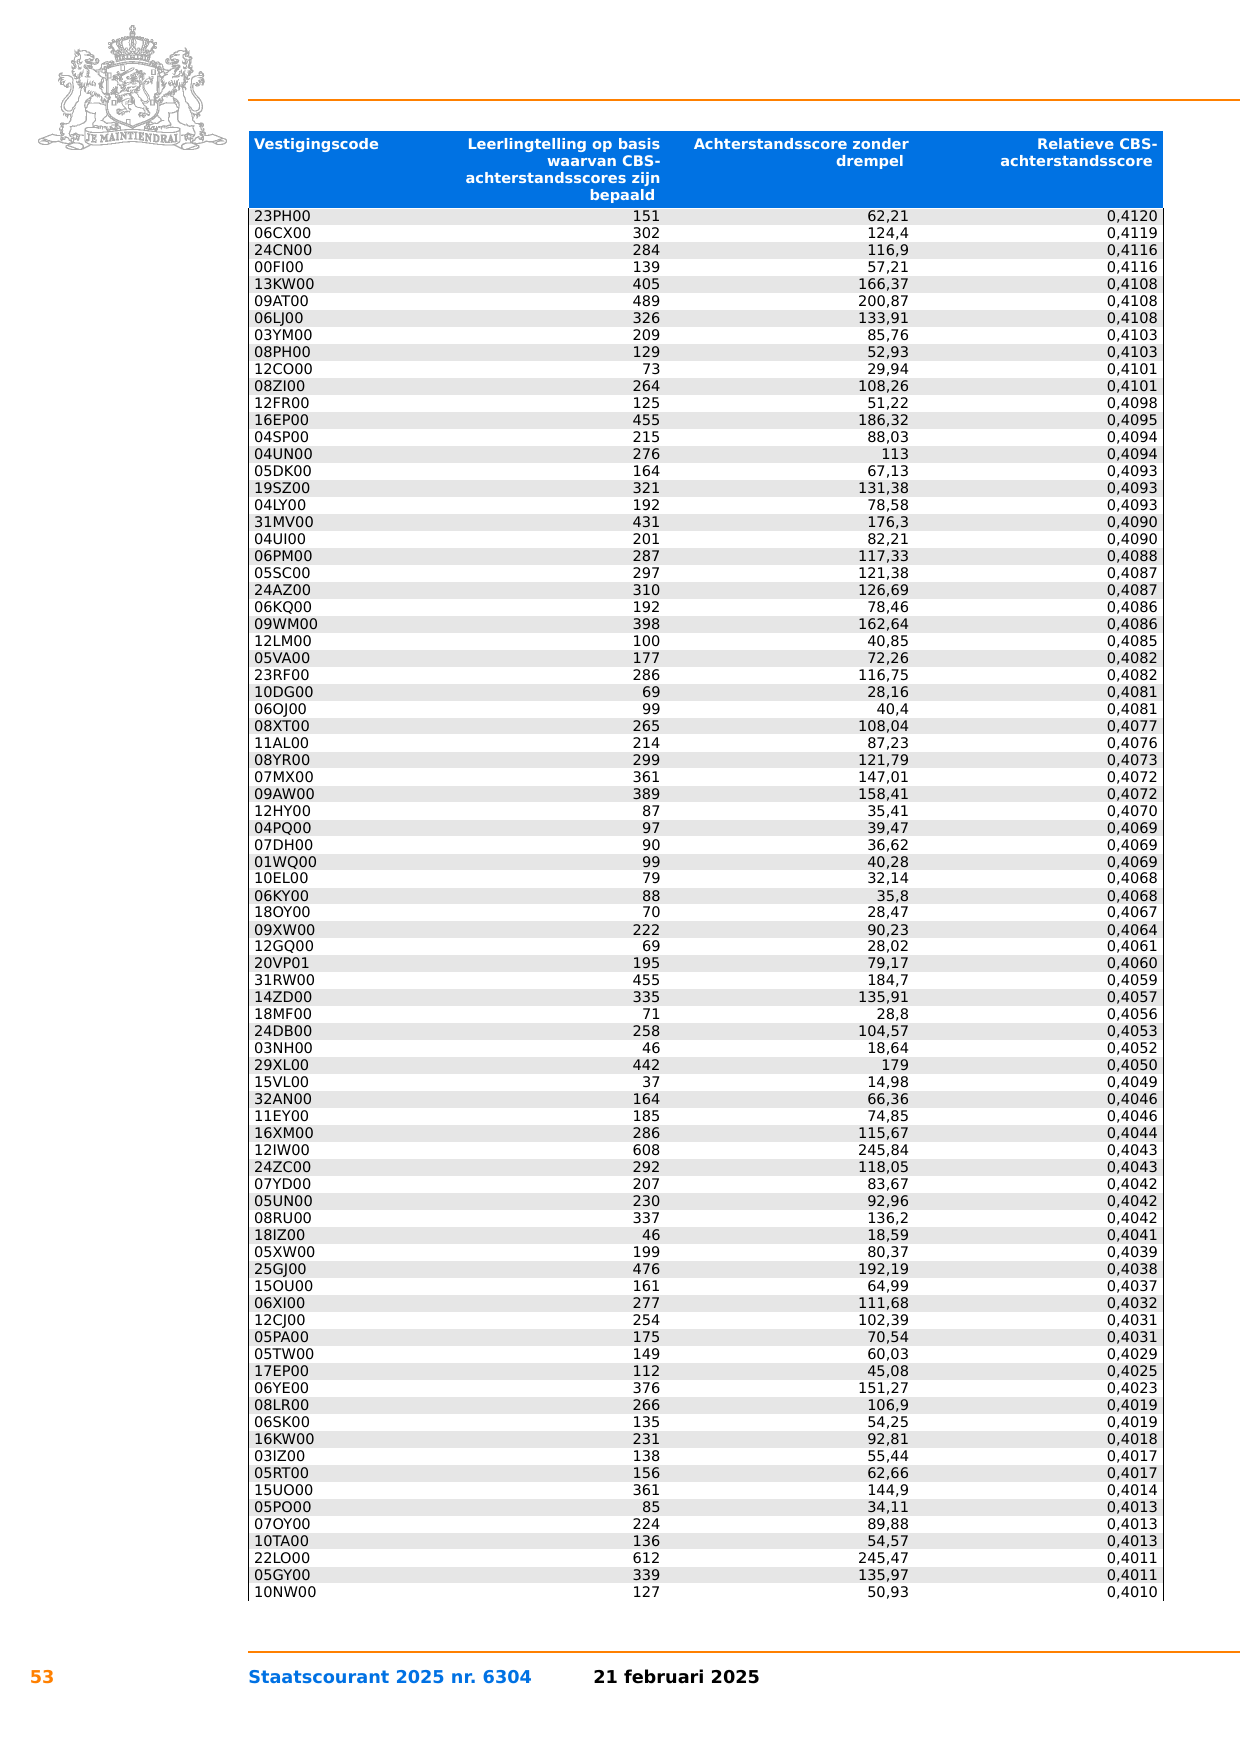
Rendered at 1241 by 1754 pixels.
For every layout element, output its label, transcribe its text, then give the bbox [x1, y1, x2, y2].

table_cell 302 [418, 225, 666, 242]
table_cell 177 [418, 650, 666, 667]
table_cell 85,76 [666, 327, 915, 344]
table_cell 12FR00 [249, 395, 417, 412]
table_cell 0,4069 [915, 836, 1163, 853]
table_cell 0,4031 [915, 1329, 1163, 1346]
table_cell 06SK00 [249, 1414, 417, 1431]
table_cell 133,91 [666, 310, 915, 327]
table_cell 12HY00 [249, 803, 417, 819]
table_cell 287 [418, 548, 666, 565]
table_cell 08ZI00 [249, 378, 417, 395]
table_cell 0,4044 [915, 1125, 1163, 1142]
table_cell 0,4120 [915, 209, 1163, 225]
table_cell 16KW00 [249, 1431, 417, 1448]
table_cell 64,99 [666, 1278, 915, 1295]
table_cell 151 [418, 209, 666, 225]
table_cell 489 [418, 293, 666, 310]
table_cell 40,28 [666, 854, 915, 870]
table_cell 06KY00 [249, 888, 417, 904]
table_cell 31RW00 [249, 972, 417, 989]
table_cell 0,4013 [915, 1516, 1163, 1533]
table_cell 284 [418, 242, 666, 259]
table_cell 0,4031 [915, 1312, 1163, 1329]
table_cell 05DK00 [249, 463, 417, 480]
table_cell 39,47 [666, 820, 915, 836]
table_cell 80,37 [666, 1244, 915, 1261]
table_cell 90,23 [666, 921, 915, 938]
table_cell 05RT00 [249, 1465, 417, 1482]
table_cell 126,69 [666, 582, 915, 599]
table_cell 297 [418, 565, 666, 582]
table_cell 254 [418, 1312, 666, 1329]
table_cell 29XL00 [249, 1057, 417, 1074]
table_cell 06XI00 [249, 1295, 417, 1312]
table_cell 04PQ00 [249, 820, 417, 836]
table_cell 0,4082 [915, 650, 1163, 667]
table_cell 04SP00 [249, 429, 417, 446]
table_cell 05PA00 [249, 1329, 417, 1346]
table_cell 78,58 [666, 497, 915, 514]
table_cell 54,25 [666, 1414, 915, 1431]
table_cell 258 [418, 1023, 666, 1040]
table_cell 13KW00 [249, 276, 417, 293]
table_cell 18IZ00 [249, 1227, 417, 1244]
table_cell 0,4069 [915, 820, 1163, 836]
table_cell 0,4070 [915, 803, 1163, 819]
table_cell 277 [418, 1295, 666, 1312]
table_cell 05PO00 [249, 1499, 417, 1516]
table_cell 335 [418, 989, 666, 1006]
table_cell 06YE00 [249, 1380, 417, 1397]
table_cell 0,4068 [915, 870, 1163, 887]
table_cell 310 [418, 582, 666, 599]
table_cell 0,4081 [915, 701, 1163, 718]
table_cell 89,88 [666, 1516, 915, 1533]
table_cell 0,4088 [915, 548, 1163, 565]
table_cell 70,54 [666, 1329, 915, 1346]
table_cell 07YD00 [249, 1176, 417, 1193]
table_cell 245,47 [666, 1550, 915, 1567]
table_cell 82,21 [666, 531, 915, 548]
table_cell 162,64 [666, 616, 915, 633]
table_cell 0,4032 [915, 1295, 1163, 1312]
table_cell 0,4072 [915, 786, 1163, 802]
table_cell 265 [418, 718, 666, 734]
table_cell 87,23 [666, 735, 915, 752]
table_cell 102,39 [666, 1312, 915, 1329]
table_cell 0,4073 [915, 752, 1163, 768]
table_cell 200,87 [666, 293, 915, 310]
table_cell 72,26 [666, 650, 915, 667]
table_cell 0,4108 [915, 293, 1163, 310]
table_cell 0,4049 [915, 1074, 1163, 1091]
table_cell 05XW00 [249, 1244, 417, 1261]
table_cell 0,4050 [915, 1057, 1163, 1074]
table_cell 37 [418, 1074, 666, 1091]
table_cell 69 [418, 684, 666, 701]
table_cell 215 [418, 429, 666, 446]
table_cell 09AT00 [249, 293, 417, 310]
table_cell 05UN00 [249, 1193, 417, 1210]
table_cell 12LM00 [249, 633, 417, 650]
table_cell 09WM00 [249, 616, 417, 633]
table_cell 0,4068 [915, 888, 1163, 904]
table_cell 99 [418, 701, 666, 718]
table_cell 66,36 [666, 1091, 915, 1108]
table_cell 147,01 [666, 769, 915, 786]
table_cell 14ZD00 [249, 989, 417, 1006]
table_cell 0,4060 [915, 955, 1163, 972]
table_cell 405 [418, 276, 666, 293]
table_cell 299 [418, 752, 666, 768]
table_cell 207 [418, 1176, 666, 1193]
table_cell 192 [418, 599, 666, 616]
table_cell 121,79 [666, 752, 915, 768]
table_cell 69 [418, 938, 666, 955]
table_cell 476 [418, 1261, 666, 1278]
table_cell 201 [418, 531, 666, 548]
table_cell 28,02 [666, 938, 915, 955]
table_cell 36,62 [666, 836, 915, 853]
table_cell 106,9 [666, 1397, 915, 1414]
table_cell 129 [418, 344, 666, 361]
table_cell 118,05 [666, 1159, 915, 1176]
table_cell 88 [418, 888, 666, 904]
table_cell 35,8 [666, 888, 915, 904]
table_cell 05SC00 [249, 565, 417, 582]
table_cell 11AL00 [249, 735, 417, 752]
table_cell 192 [418, 497, 666, 514]
table_cell 70 [418, 904, 666, 921]
table_cell 71 [418, 1006, 666, 1023]
table_cell 28,47 [666, 904, 915, 921]
table_cell 0,4081 [915, 684, 1163, 701]
table_cell 06KQ00 [249, 599, 417, 616]
table_cell 0,4037 [915, 1278, 1163, 1295]
table_cell 28,8 [666, 1006, 915, 1023]
table_cell 51,22 [666, 395, 915, 412]
table_cell 24DB00 [249, 1023, 417, 1040]
table_cell 0,4086 [915, 616, 1163, 633]
table_cell 158,41 [666, 786, 915, 802]
table_cell 79 [418, 870, 666, 887]
table_header Achterstandsscore zonder drempel [666, 131, 915, 208]
table_cell 376 [418, 1380, 666, 1397]
table_cell 18OY00 [249, 904, 417, 921]
table_cell 09XW00 [249, 921, 417, 938]
table_cell 05VA00 [249, 650, 417, 667]
table_cell 85 [418, 1499, 666, 1516]
table_cell 90 [418, 836, 666, 853]
table_cell 224 [418, 1516, 666, 1533]
table_cell 03YM00 [249, 327, 417, 344]
table_cell 0,4029 [915, 1346, 1163, 1363]
table_cell 361 [418, 769, 666, 786]
table_cell 222 [418, 921, 666, 938]
table_cell 0,4076 [915, 735, 1163, 752]
table_cell 0,4017 [915, 1448, 1163, 1465]
table_cell 08RU00 [249, 1210, 417, 1227]
table_cell 0,4095 [915, 412, 1163, 429]
table_cell 0,4061 [915, 938, 1163, 955]
table_cell 339 [418, 1567, 666, 1583]
table_cell 116,9 [666, 242, 915, 259]
table_cell 125 [418, 395, 666, 412]
table_cell 29,94 [666, 361, 915, 378]
table_cell 04LY00 [249, 497, 417, 514]
table_cell 12CO00 [249, 361, 417, 378]
table_cell 276 [418, 446, 666, 463]
table_cell 24ZC00 [249, 1159, 417, 1176]
table_cell 431 [418, 514, 666, 531]
table_cell 111,68 [666, 1295, 915, 1312]
table_cell 186,32 [666, 412, 915, 429]
table_cell 116,75 [666, 667, 915, 684]
table_cell 100 [418, 633, 666, 650]
table_cell 175 [418, 1329, 666, 1346]
table_cell 88,03 [666, 429, 915, 446]
table_cell 0,4098 [915, 395, 1163, 412]
table_cell 0,4042 [915, 1210, 1163, 1227]
table_cell 124,4 [666, 225, 915, 242]
table_cell 264 [418, 378, 666, 395]
table_cell 0,4042 [915, 1193, 1163, 1210]
table_cell 40,4 [666, 701, 915, 718]
table_cell 136,2 [666, 1210, 915, 1227]
table_cell 12IW00 [249, 1142, 417, 1159]
table_cell 23RF00 [249, 667, 417, 684]
table_cell 0,4116 [915, 242, 1163, 259]
table_cell 05GY00 [249, 1567, 417, 1583]
table_cell 20VP01 [249, 955, 417, 972]
table_cell 57,21 [666, 259, 915, 276]
table_cell 245,84 [666, 1142, 915, 1159]
table_cell 0,4103 [915, 327, 1163, 344]
table_cell 0,4093 [915, 480, 1163, 497]
table_cell 185 [418, 1108, 666, 1125]
table_cell 60,03 [666, 1346, 915, 1363]
table_cell 87 [418, 803, 666, 819]
table_cell 07DH00 [249, 836, 417, 853]
table_cell 389 [418, 786, 666, 802]
table_cell 0,4090 [915, 531, 1163, 548]
table_cell 161 [418, 1278, 666, 1295]
table_cell 0,4043 [915, 1159, 1163, 1176]
table_cell 0,4018 [915, 1431, 1163, 1448]
table_cell 0,4085 [915, 633, 1163, 650]
table_header Relatieve CBS-achterstandsscore [915, 131, 1163, 208]
table_cell 18,64 [666, 1040, 915, 1057]
table_cell 321 [418, 480, 666, 497]
table_cell 92,96 [666, 1193, 915, 1210]
table_cell 0,4053 [915, 1023, 1163, 1040]
table_cell 0,4108 [915, 310, 1163, 327]
table_cell 24AZ00 [249, 582, 417, 599]
table_header Vestigingscode [249, 131, 417, 208]
table_cell 67,13 [666, 463, 915, 480]
table_cell 10NW00 [249, 1584, 417, 1601]
table_cell 127 [418, 1584, 666, 1601]
table_cell 149 [418, 1346, 666, 1363]
table_cell 117,33 [666, 548, 915, 565]
table_cell 40,85 [666, 633, 915, 650]
table_cell 18MF00 [249, 1006, 417, 1023]
table_cell 52,93 [666, 344, 915, 361]
table_cell 0,4019 [915, 1397, 1163, 1414]
table_cell 25GJ00 [249, 1261, 417, 1278]
table_cell 139 [418, 259, 666, 276]
table_cell 164 [418, 463, 666, 480]
table_cell 0,4116 [915, 259, 1163, 276]
table_cell 08YR00 [249, 752, 417, 768]
table_cell 108,26 [666, 378, 915, 395]
table_cell 231 [418, 1431, 666, 1448]
table_cell 286 [418, 667, 666, 684]
table_cell 12CJ00 [249, 1312, 417, 1329]
table_cell 0,4067 [915, 904, 1163, 921]
table_cell 0,4011 [915, 1567, 1163, 1583]
table_cell 04UI00 [249, 531, 417, 548]
table_cell 0,4108 [915, 276, 1163, 293]
table_cell 15UO00 [249, 1482, 417, 1499]
table_cell 179 [666, 1057, 915, 1074]
table_cell 0,4090 [915, 514, 1163, 531]
table_cell 00FI00 [249, 259, 417, 276]
table_cell 55,44 [666, 1448, 915, 1465]
table_cell 442 [418, 1057, 666, 1074]
table_cell 612 [418, 1550, 666, 1567]
table_cell 45,08 [666, 1363, 915, 1380]
table_cell 50,93 [666, 1584, 915, 1601]
table_cell 0,4119 [915, 225, 1163, 242]
table_cell 19SZ00 [249, 480, 417, 497]
table_cell 112 [418, 1363, 666, 1380]
table_cell 10DG00 [249, 684, 417, 701]
table_cell 46 [418, 1227, 666, 1244]
table_cell 83,67 [666, 1176, 915, 1193]
table_cell 17EP00 [249, 1363, 417, 1380]
table_cell 0,4057 [915, 989, 1163, 1006]
table_cell 46 [418, 1040, 666, 1057]
table_cell 16XM00 [249, 1125, 417, 1142]
table_cell 292 [418, 1159, 666, 1176]
table_cell 156 [418, 1465, 666, 1482]
table_cell 15VL00 [249, 1074, 417, 1091]
table_cell 337 [418, 1210, 666, 1227]
table_cell 199 [418, 1244, 666, 1261]
table_cell 0,4017 [915, 1465, 1163, 1482]
table_cell 184,7 [666, 972, 915, 989]
table_cell 0,4072 [915, 769, 1163, 786]
table_cell 230 [418, 1193, 666, 1210]
table_cell 99 [418, 854, 666, 870]
table_cell 05TW00 [249, 1346, 417, 1363]
table_cell 06PM00 [249, 548, 417, 565]
table_cell 0,4094 [915, 446, 1163, 463]
table_cell 14,98 [666, 1074, 915, 1091]
table_cell 455 [418, 972, 666, 989]
table_cell 0,4087 [915, 582, 1163, 599]
table_cell 115,67 [666, 1125, 915, 1142]
table_cell 608 [418, 1142, 666, 1159]
table_cell 06CX00 [249, 225, 417, 242]
table_cell 03IZ00 [249, 1448, 417, 1465]
table_cell 166,37 [666, 276, 915, 293]
table_cell 0,4014 [915, 1482, 1163, 1499]
table_cell 79,17 [666, 955, 915, 972]
table_cell 08PH00 [249, 344, 417, 361]
table_cell 131,38 [666, 480, 915, 497]
table_cell 97 [418, 820, 666, 836]
table_cell 0,4042 [915, 1176, 1163, 1193]
table_cell 28,16 [666, 684, 915, 701]
table_cell 06LJ00 [249, 310, 417, 327]
table_cell 0,4103 [915, 344, 1163, 361]
table_cell 0,4086 [915, 599, 1163, 616]
table_cell 0,4064 [915, 921, 1163, 938]
table_cell 0,4052 [915, 1040, 1163, 1057]
table_cell 0,4101 [915, 378, 1163, 395]
table_cell 361 [418, 1482, 666, 1499]
table_cell 0,4011 [915, 1550, 1163, 1567]
table_cell 144,9 [666, 1482, 915, 1499]
table_cell 0,4039 [915, 1244, 1163, 1261]
table_cell 0,4093 [915, 463, 1163, 480]
table_cell 0,4059 [915, 972, 1163, 989]
table_cell 78,46 [666, 599, 915, 616]
table_cell 35,41 [666, 803, 915, 819]
table_cell 62,66 [666, 1465, 915, 1482]
table_cell 398 [418, 616, 666, 633]
table_cell 192,19 [666, 1261, 915, 1278]
table_cell 0,4056 [915, 1006, 1163, 1023]
table_cell 0,4019 [915, 1414, 1163, 1431]
table_cell 0,4082 [915, 667, 1163, 684]
table_cell 54,57 [666, 1533, 915, 1549]
table_cell 22LO00 [249, 1550, 417, 1567]
table_cell 08LR00 [249, 1397, 417, 1414]
table_cell 73 [418, 361, 666, 378]
table_cell 10EL00 [249, 870, 417, 887]
table_cell 209 [418, 327, 666, 344]
table_cell 138 [418, 1448, 666, 1465]
table_cell 0,4046 [915, 1108, 1163, 1125]
table_cell 0,4094 [915, 429, 1163, 446]
table_cell 135 [418, 1414, 666, 1431]
table_cell 0,4087 [915, 565, 1163, 582]
table_cell 0,4077 [915, 718, 1163, 734]
table_cell 113 [666, 446, 915, 463]
table_cell 0,4038 [915, 1261, 1163, 1278]
table_cell 176,3 [666, 514, 915, 531]
table_cell 06OJ00 [249, 701, 417, 718]
table_cell 455 [418, 412, 666, 429]
table_cell 136 [418, 1533, 666, 1549]
table_cell 0,4013 [915, 1533, 1163, 1549]
picture [38, 25, 227, 150]
table_cell 92,81 [666, 1431, 915, 1448]
table_cell 0,4069 [915, 854, 1163, 870]
table_cell 108,04 [666, 718, 915, 734]
table_cell 121,38 [666, 565, 915, 582]
table_cell 0,4093 [915, 497, 1163, 514]
table_cell 15OU00 [249, 1278, 417, 1295]
table_cell 32AN00 [249, 1091, 417, 1108]
table_cell 10TA00 [249, 1533, 417, 1549]
table_cell 74,85 [666, 1108, 915, 1125]
table_cell 31MV00 [249, 514, 417, 531]
table_cell 07OY00 [249, 1516, 417, 1533]
table_cell 0,4025 [915, 1363, 1163, 1380]
table_cell 34,11 [666, 1499, 915, 1516]
table_cell 32,14 [666, 870, 915, 887]
table_header Leerlingtelling op basis waarvan CBS-achterstandsscores zijn bepaald [418, 131, 666, 208]
table_cell 135,97 [666, 1567, 915, 1583]
table_cell 07MX00 [249, 769, 417, 786]
table_cell 0,4013 [915, 1499, 1163, 1516]
table_cell 135,91 [666, 989, 915, 1006]
table_cell 151,27 [666, 1380, 915, 1397]
table_cell 326 [418, 310, 666, 327]
table_cell 286 [418, 1125, 666, 1142]
table_cell 11EY00 [249, 1108, 417, 1125]
table_cell 62,21 [666, 209, 915, 225]
table_cell 12GQ00 [249, 938, 417, 955]
table_cell 01WQ00 [249, 854, 417, 870]
table_cell 164 [418, 1091, 666, 1108]
table_cell 18,59 [666, 1227, 915, 1244]
table_cell 0,4010 [915, 1584, 1163, 1601]
table_cell 24CN00 [249, 242, 417, 259]
table_cell 08XT00 [249, 718, 417, 734]
table_cell 0,4046 [915, 1091, 1163, 1108]
table_cell 03NH00 [249, 1040, 417, 1057]
table_cell 266 [418, 1397, 666, 1414]
table_cell 0,4023 [915, 1380, 1163, 1397]
table_cell 23PH00 [249, 209, 417, 225]
table_cell 195 [418, 955, 666, 972]
table_cell 0,4043 [915, 1142, 1163, 1159]
table_cell 16EP00 [249, 412, 417, 429]
table_cell 214 [418, 735, 666, 752]
table_cell 0,4041 [915, 1227, 1163, 1244]
table_cell 09AW00 [249, 786, 417, 802]
table_cell 0,4101 [915, 361, 1163, 378]
table_cell 104,57 [666, 1023, 915, 1040]
table_cell 04UN00 [249, 446, 417, 463]
